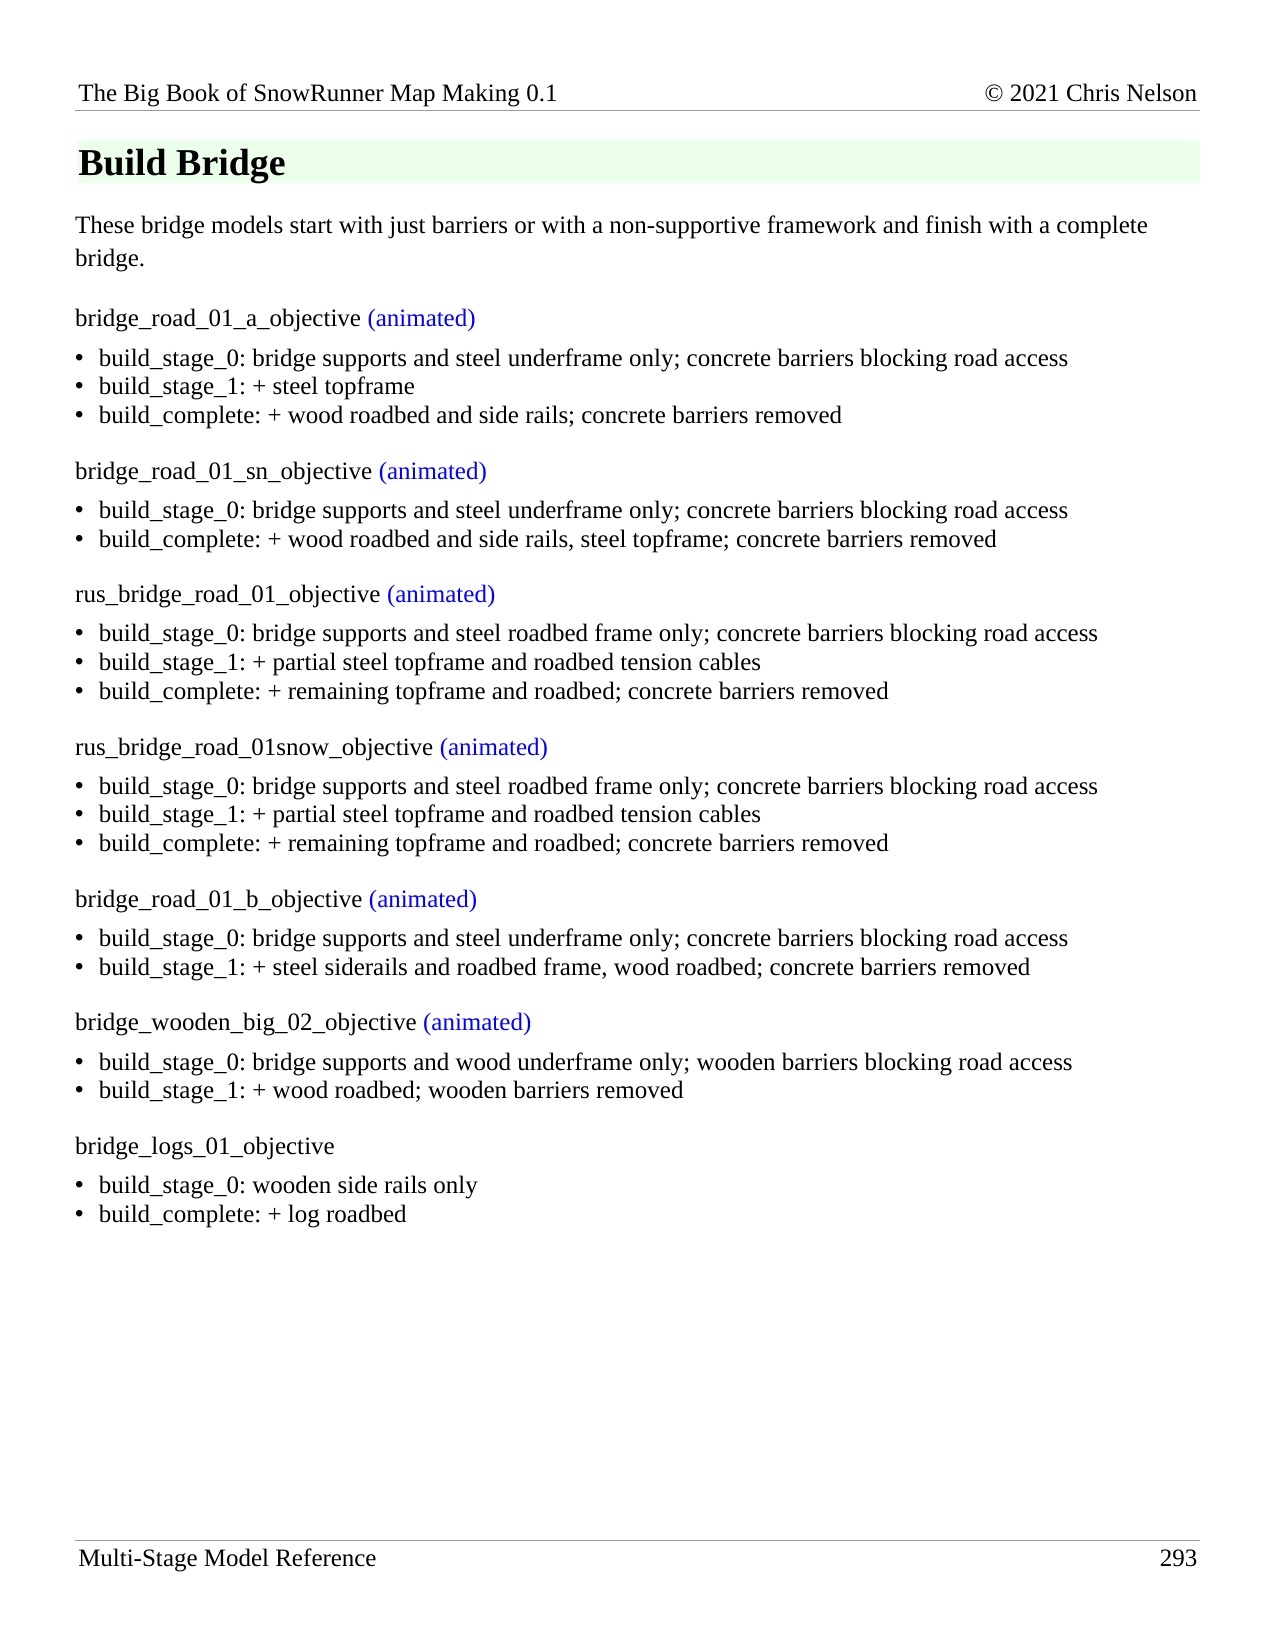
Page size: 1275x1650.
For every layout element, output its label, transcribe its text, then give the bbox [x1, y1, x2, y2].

list build_stage_0: wooden side rails only [75, 1170, 1200, 1199]
subtitle bridge_logs_01_objective [75, 1131, 1200, 1160]
subtitle bridge_road_01_sn_objective (animated) [75, 456, 1200, 484]
list build_complete: + wood roadbed and side rails, steel topframe; concrete barriers removed [75, 524, 1200, 552]
list build_complete: + wood roadbed and side rails; concrete barriers removed [75, 400, 1200, 429]
list build_stage_0: bridge supports and steel roadbed frame only; concrete barriers blocking road access [75, 618, 1200, 647]
list build_stage_1: + partial steel topframe and roadbed tension cables [75, 799, 1200, 828]
list build_complete: + log roadbed [75, 1199, 1200, 1228]
list build_stage_0: bridge supports and steel underframe only; concrete barriers blocking road access [75, 343, 1200, 371]
subtitle bridge_wooden_big_02_objective (animated) [75, 1007, 1200, 1036]
list build_complete: + remaining topframe and roadbed; concrete barriers removed [75, 676, 1200, 705]
subtitle bridge_road_01_a_objective (animated) [75, 303, 1200, 332]
list build_stage_1: + partial steel topframe and roadbed tension cables [75, 647, 1200, 676]
list build_stage_1: + steel siderails and roadbed frame, wood roadbed; concrete barriers removed [75, 952, 1200, 981]
list build_stage_0: bridge supports and wood underframe only; wooden barriers blocking road access [75, 1047, 1200, 1075]
subtitle rus_bridge_road_01snow_objective (animated) [75, 732, 1200, 760]
list build_stage_0: bridge supports and steel underframe only; concrete barriers blocking road access [75, 923, 1200, 952]
list build_complete: + remaining topframe and roadbed; concrete barriers removed [75, 828, 1200, 857]
text These bridge models start with just barriers or with a non-supportive framework and finish with a complete bridge. [75, 211, 1200, 272]
subtitle Build Bridge [78, 140, 1200, 183]
subtitle bridge_road_01_b_objective (animated) [75, 884, 1200, 913]
list build_stage_1: + steel topframe [75, 371, 1200, 400]
list build_stage_0: bridge supports and steel underframe only; concrete barriers blocking road access [75, 495, 1200, 524]
list build_stage_0: bridge supports and steel roadbed frame only; concrete barriers blocking road access [75, 771, 1200, 799]
list build_stage_1: + wood roadbed; wooden barriers removed [75, 1075, 1200, 1104]
subtitle rus_bridge_road_01_objective (animated) [75, 579, 1200, 608]
